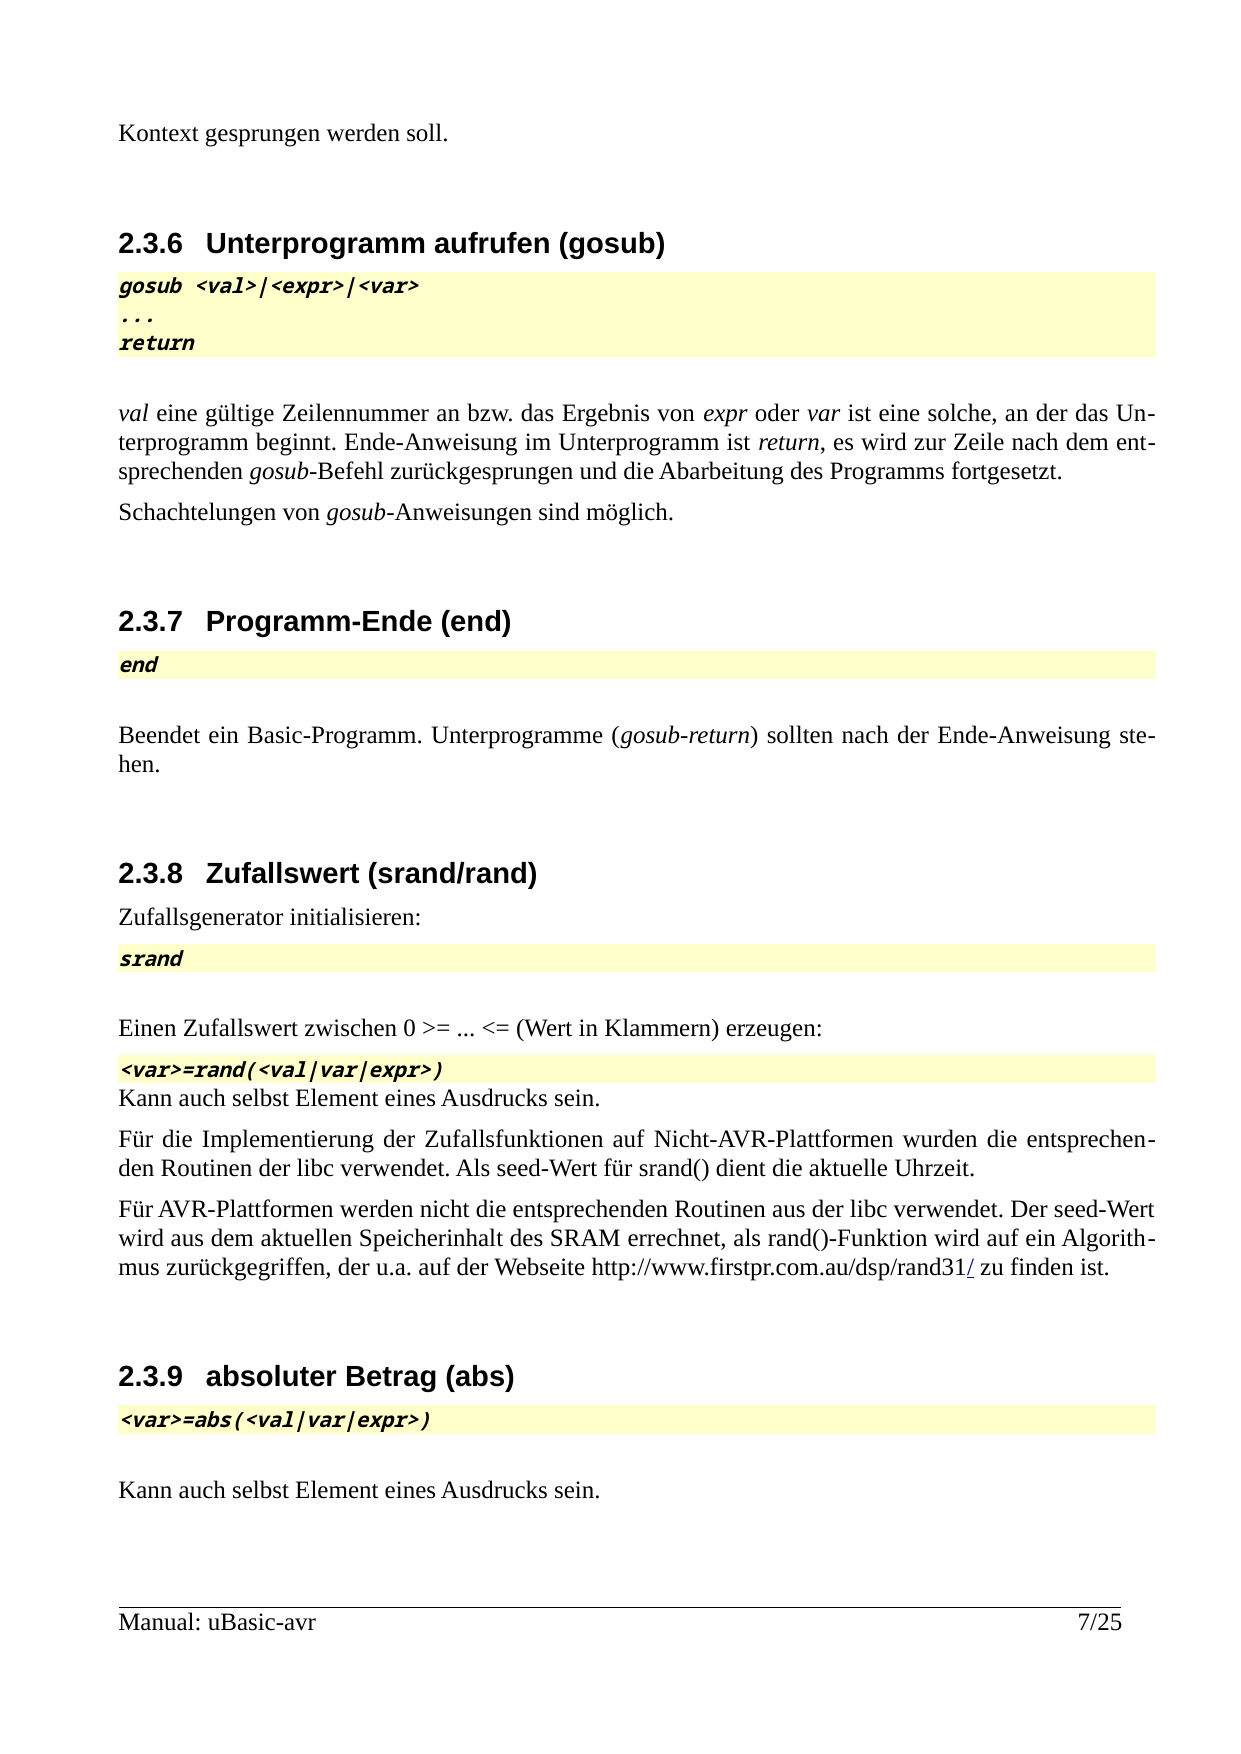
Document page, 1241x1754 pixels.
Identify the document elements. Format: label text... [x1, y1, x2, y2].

text Kann auch selbst Element eines Ausdrucks sein. [118, 1083, 1156, 1112]
text return [118, 328, 1156, 357]
text Kann auch selbst Element eines Ausdrucks sein. [118, 1475, 1156, 1504]
subtitle Zufallswert (srand/rand) [118, 856, 1156, 890]
subtitle Unterprogramm aufrufen (gosub) [118, 226, 1156, 259]
text <var>=rand(<val|var|expr>) [118, 1055, 1156, 1083]
text Beendet ein Basic-Programm. Unterprogramme (gosub-return) sollten nach der Ende-Anweisung ste­hen. [118, 720, 1156, 778]
text Schachtelungen von gosub-Anweisungen sind möglich. [118, 497, 1156, 526]
text Für AVR-Plattformen werden nicht die entsprechenden Routinen aus der libc verwendet. Der seed-Wert wird aus dem aktuellen Speicherinhalt des SRAM errechnet, als rand()-Funktion wird auf ein Algorith­mus zurückgegriffen, der u.a. auf der Webseite http://www.firstpr.com.au/dsp/rand31/ zu finden ist. [118, 1194, 1156, 1281]
text Zufallsgenerator initialisieren: [118, 902, 1156, 931]
text val eine gültige Zeilennummer an bzw. das Ergebnis von expr oder var ist eine solche, an der das Un­terprogramm beginnt. Ende-Anweisung im Unterprogramm ist return, es wird zur Zeile nach dem ent­sprechenden gosub-Befehl zurückgesprungen und die Abarbeitung des Programms fortgesetzt. [118, 398, 1156, 484]
text Für die Implementierung der Zufallsfunktionen auf Nicht-AVR-Plattformen wurden die entsprechen­den Routinen der libc verwendet. Als seed-Wert für srand() dient die aktuelle Uhrzeit. [118, 1124, 1156, 1182]
text Einen Zufallswert zwischen 0 >= ... <= (Wert in Klammern) erzeugen: [118, 1013, 1156, 1042]
text <var>=abs(<val|var|expr>) [118, 1405, 1156, 1434]
text end [118, 651, 1156, 679]
subtitle Programm-Ende (end) [118, 604, 1156, 638]
text ... [118, 300, 1156, 328]
text gosub <val>|<expr>|<var> [118, 272, 1156, 300]
subtitle absoluter Betrag (abs) [118, 1359, 1156, 1393]
text Kontext gesprungen werden soll. [118, 118, 1156, 147]
text srand [118, 944, 1156, 972]
